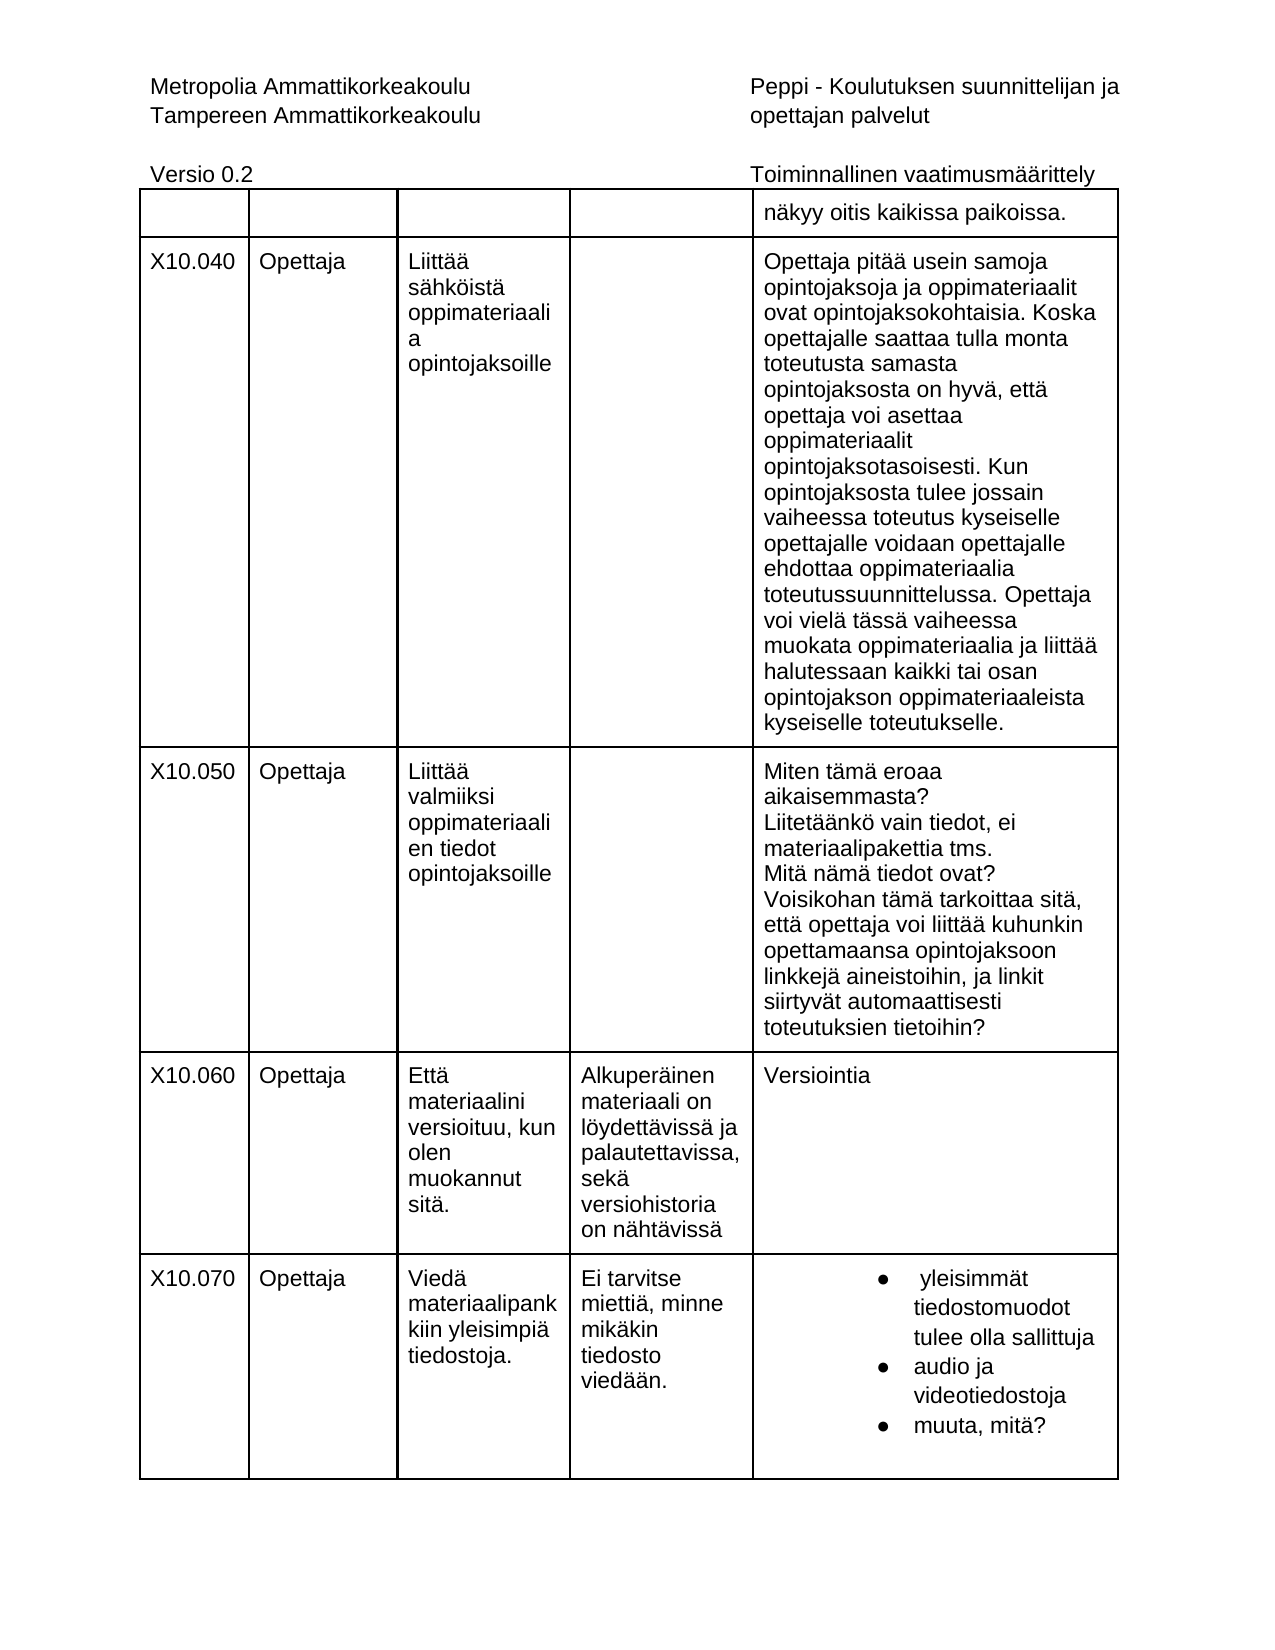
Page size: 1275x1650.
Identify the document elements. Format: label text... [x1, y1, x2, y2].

table_cell Liittää valmiiksi oppimateriaalien tiedot opintojaksoille [399, 748, 569, 1051]
table_cell X10.060 [141, 1053, 248, 1253]
table_cell Viedä materiaalipankkiin yleisimpiä tiedostoja. [399, 1255, 569, 1478]
table_cell [571, 238, 752, 746]
table_cell Ei tarvitse miettiä, minne mikäkin tiedosto viedään. [571, 1255, 752, 1478]
table_cell X10.040 [141, 238, 248, 746]
table_cell [250, 190, 396, 236]
table_cell Liittää sähköistä oppimateriaalia opintojaksoille [399, 238, 569, 746]
table_cell Opettaja [250, 748, 396, 1051]
table_cell Versiointia [754, 1053, 1117, 1253]
table_cell X10.070 [141, 1255, 248, 1478]
table_cell Opettaja [250, 238, 396, 746]
table_cell X10.050 [141, 748, 248, 1051]
table_cell Alkuperäinen materiaali on löydettävissä ja palautettavissa, sekä versiohistoria on nähtävissä [571, 1053, 752, 1253]
table_cell Miten tämä eroaa aikaisemmasta? Liitetäänkö vain tiedot, ei materiaalipakettia tms. Mitä nämä tiedot ovat? Voisikohan tämä tarkoittaa sitä, että opettaja voi liittää kuhunkin opettamaansa opintojaksoon linkkejä aineistoihin, ja linkit siirtyvät automaattisesti toteutuksien tietoihin? [754, 748, 1117, 1051]
table_cell Opettaja pitää usein samoja opintojaksoja ja oppimateriaalit ovat opintojaksokohtaisia. Koska opettajalle saattaa tulla monta toteutusta samasta opintojaksosta on hyvä, että opettaja voi asettaa oppimateriaalit opintojaksotasoisesti. Kun opintojaksosta tulee jossain vaiheessa toteutus kyseiselle opettajalle voidaan opettajalle ehdottaa oppimateriaalia toteutussuunnittelussa. Opettaja voi vielä tässä vaiheessa muokata oppimateriaalia ja liittää halutessaan kaikki tai osan opintojakson oppimateriaaleista kyseiselle toteutukselle. [754, 238, 1117, 746]
table_cell Opettaja [250, 1053, 396, 1253]
table_cell [571, 190, 752, 236]
table_cell [141, 190, 248, 236]
table_cell näkyy oitis kaikissa paikoissa. [754, 190, 1117, 236]
table_cell Opettaja [250, 1255, 396, 1478]
table_cell [571, 748, 752, 1051]
table_cell Että materiaalini versioituu, kun olen muokannut sitä. [399, 1053, 569, 1253]
table_cell [399, 190, 569, 236]
table_cell yleisimmät tiedostomuodot tulee olla sallittuja audio ja videotiedostoja muuta, mitä? [754, 1255, 1117, 1478]
